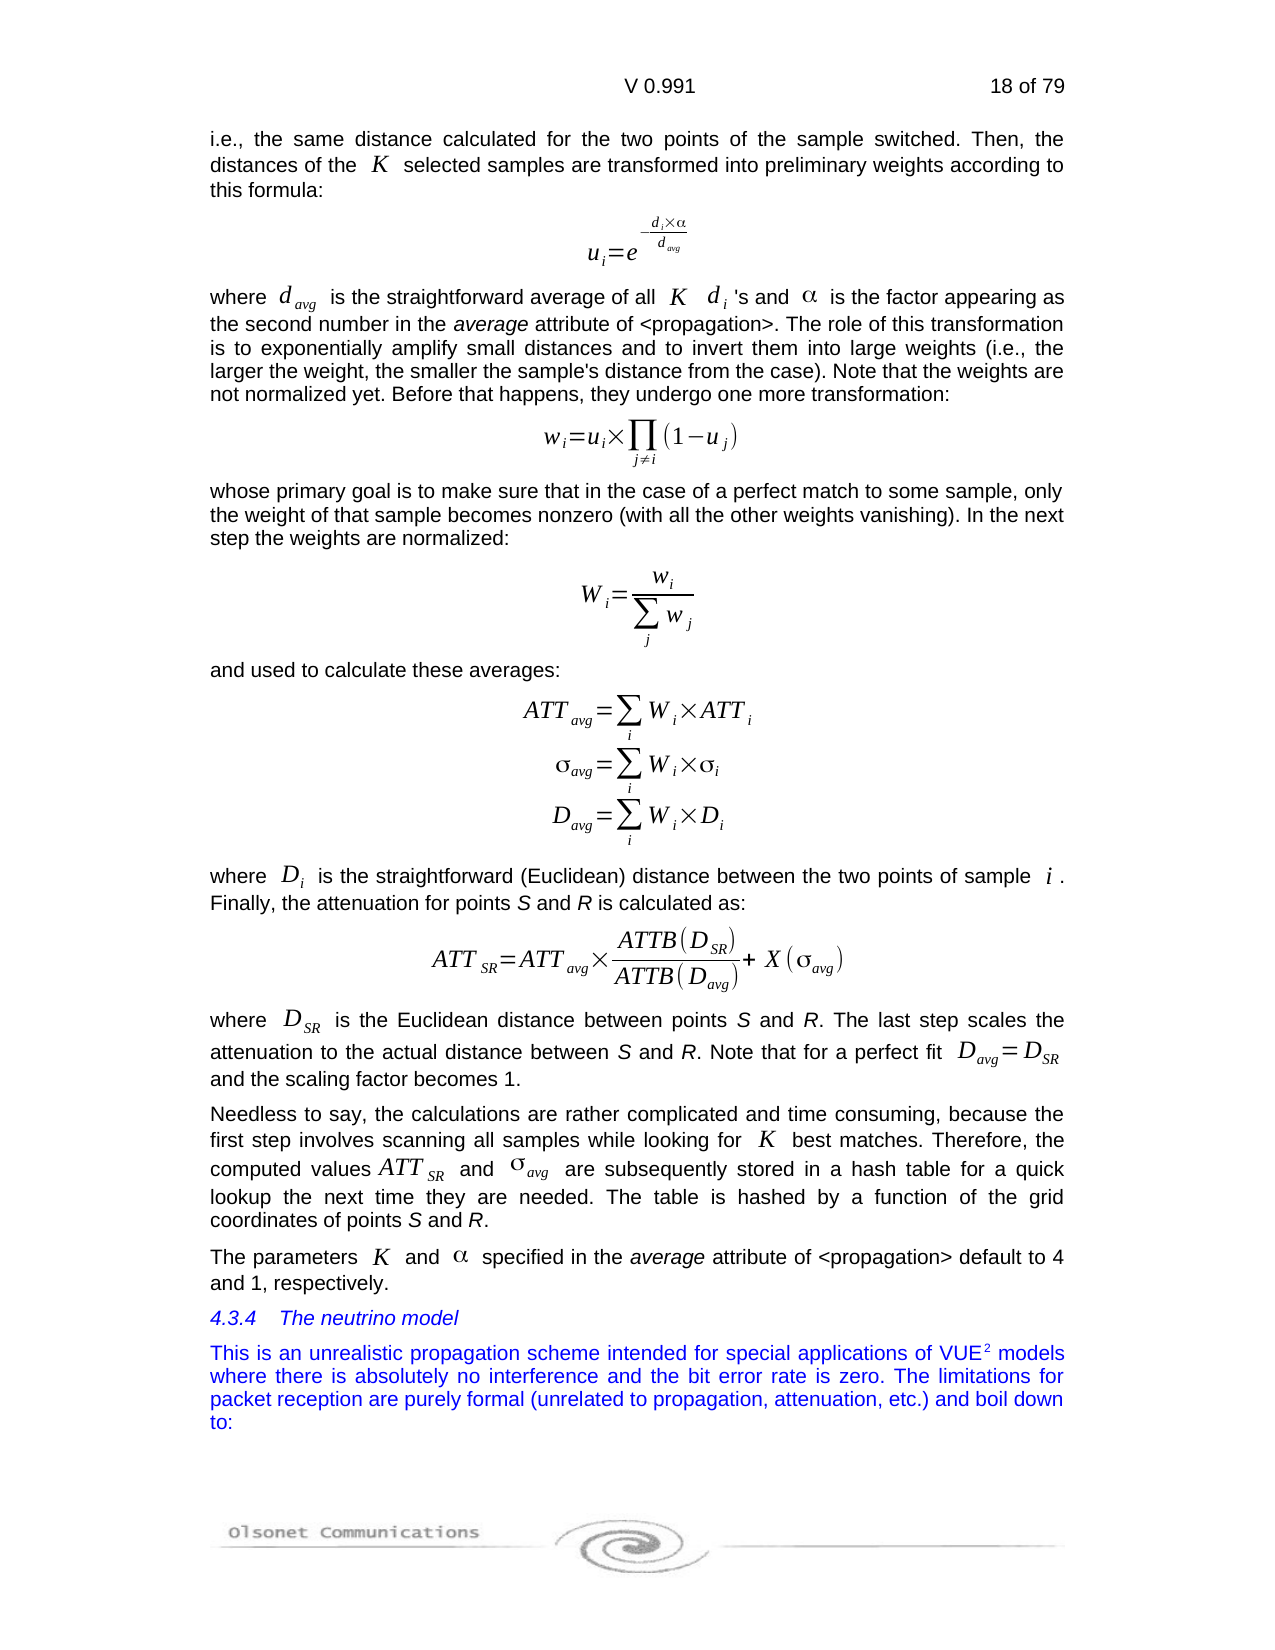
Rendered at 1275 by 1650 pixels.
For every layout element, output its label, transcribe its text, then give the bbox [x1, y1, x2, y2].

text where is the straightforward average of all 's and is the factor appearing as the second number in the average attribute of <propagation>. The role of this transformation is to exponentially amplify small distances and to invert them into large weights (i.e., the larger the weight, the smaller the sample's distance from the case). Note that the weights are not normalized yet. Before that happens, they undergo one more transformation: [210, 281, 1065, 406]
picture [210, 1504, 1065, 1596]
text and used to calculate these averages: [210, 659, 1065, 682]
text Needless to say, the calculations are rather complicated and time consuming, because the first step involves scanning all samples while looking for best matches. Therefore, the computed values and are subsequently stored in a hash table for a quick lookup the next time they are needed. The table is hashed by a function of the grid coordinates of points S and R. [210, 1103, 1065, 1232]
text whose primary goal is to make sure that in the case of a perfect match to some sample, only the weight of that sample becomes nonzero (with all the other weights vanishing). In the next step the weights are normalized: [210, 480, 1065, 549]
text This is an unrealistic propagation scheme intended for special applications of VUE2 models where there is absolutely no interference and the bit error rate is zero. The limitations for packet reception are purely formal (unrelated to propagation, attenuation, etc.) and boil down to: [210, 1341, 1065, 1434]
subtitle The neutrino model [210, 1306, 1065, 1329]
text where is the straightforward (Euclidean) distance between the two points of sample . Finally, the attenuation for points S and R is calculated as: [210, 860, 1065, 915]
text The parameters and specified in the average attribute of <propagation> default to 4 and 1, respectively. [210, 1243, 1065, 1294]
text where is the Euclidean distance between points S and R. The last step scales the attenuation to the actual distance between S and R. Note that for a perfect fit and the scaling factor becomes 1. [210, 1005, 1065, 1091]
text i.e., the same distance calculated for the two points of the sample switched. Then, the distances of the selected samples are transformed into preliminary weights according to this formula: [210, 128, 1065, 202]
